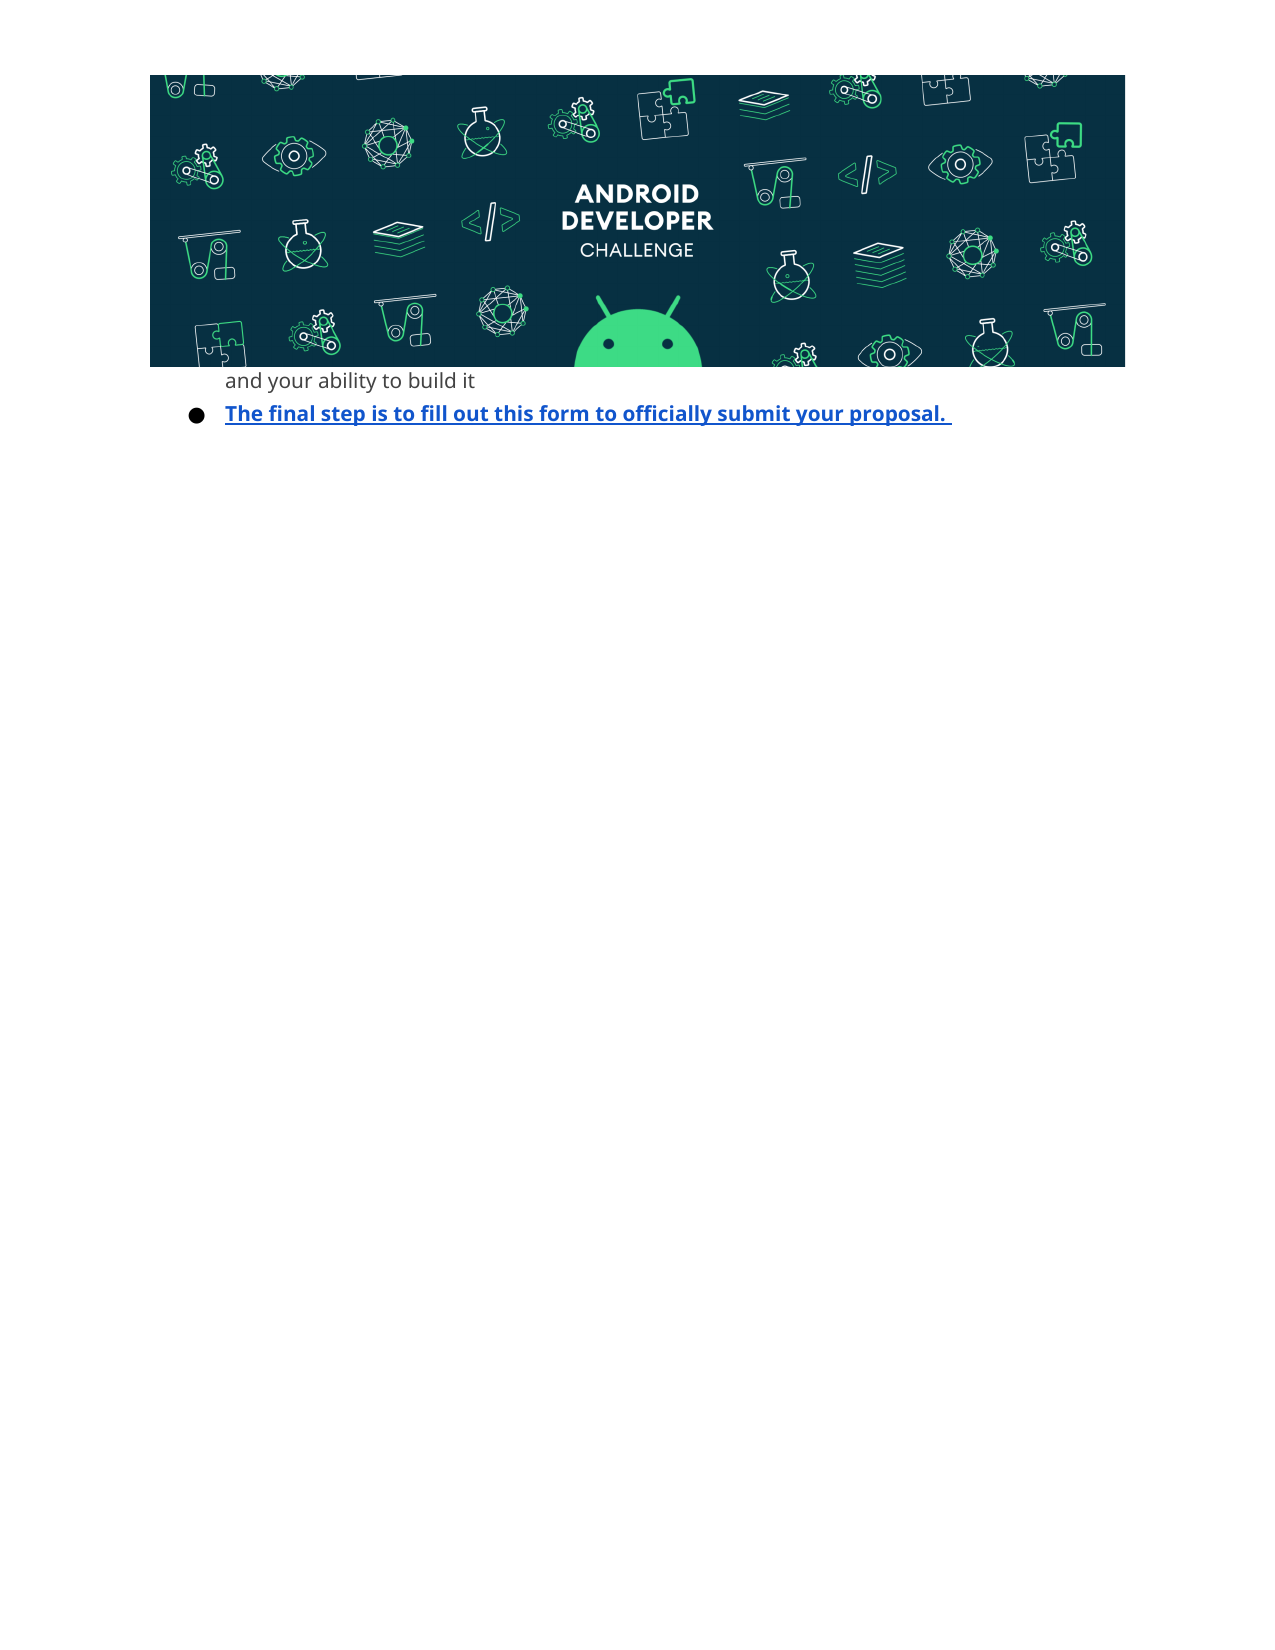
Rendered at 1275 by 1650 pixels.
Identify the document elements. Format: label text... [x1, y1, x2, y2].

list and your ability to build it [187, 367, 1125, 395]
list The final step is to fill out this form to officially submit your proposal. [187, 399, 1125, 428]
picture [150, 75, 1125, 367]
